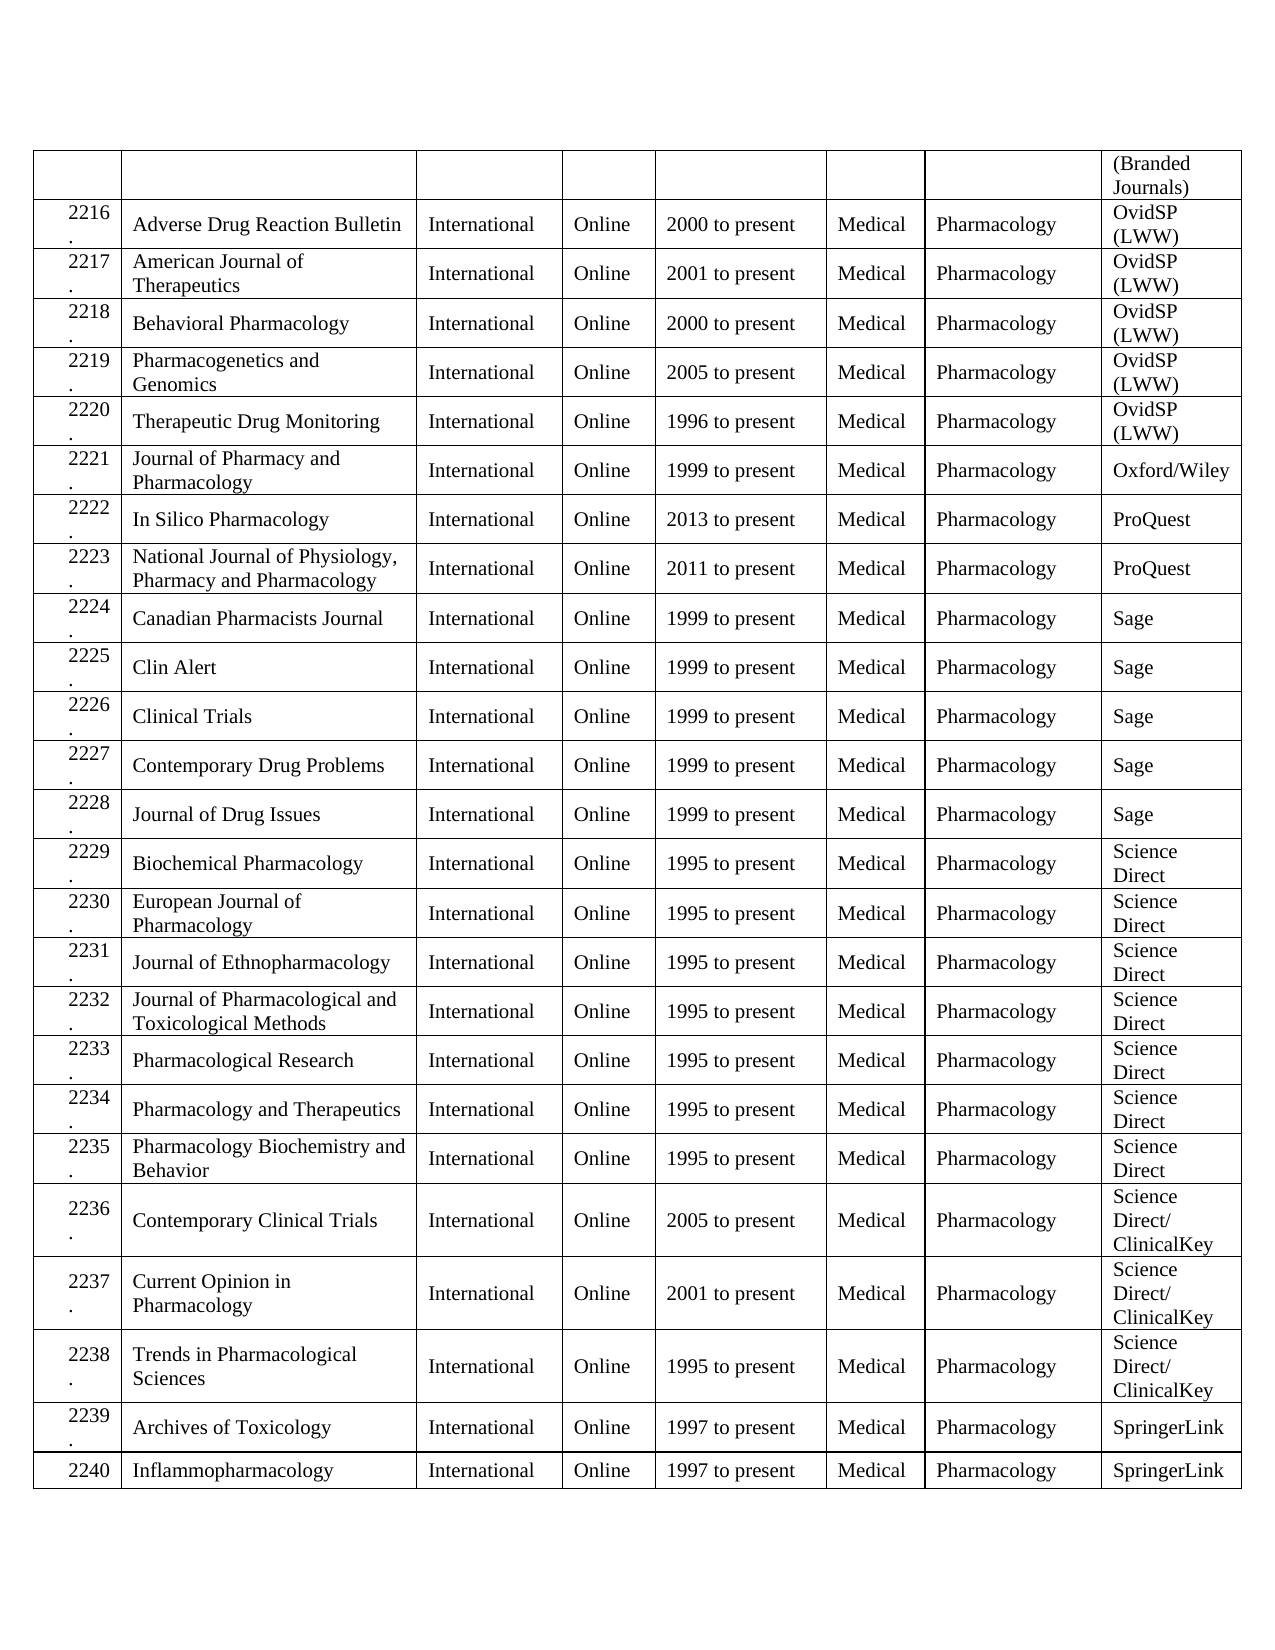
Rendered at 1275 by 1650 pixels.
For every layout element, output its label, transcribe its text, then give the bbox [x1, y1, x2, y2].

table_cell Online [563, 200, 655, 248]
table_cell [34, 1184, 121, 1256]
table_cell Archives of Toxicology [122, 1403, 416, 1451]
table_cell Pharmacology [926, 544, 1101, 592]
table_cell [34, 397, 121, 445]
table_cell International [417, 790, 562, 838]
table_cell Pharmacological Research [122, 1036, 416, 1084]
table_cell International [417, 200, 562, 248]
table_cell 1995 to present [656, 1134, 826, 1182]
table_cell Pharmacology and Therapeutics [122, 1085, 416, 1133]
table_cell National Journal of Physiology, Pharmacy and Pharmacology [122, 544, 416, 592]
table_cell Online [563, 1134, 655, 1182]
table_cell 1995 to present [656, 987, 826, 1035]
table_cell Behavioral Pharmacology [122, 299, 416, 347]
table_cell Online [563, 249, 655, 297]
table_cell Medical [827, 200, 924, 248]
table_cell [122, 151, 416, 199]
table_cell International [417, 741, 562, 789]
table_cell Pharmacology [926, 1085, 1101, 1133]
table_cell SpringerLink [1102, 1403, 1241, 1451]
table_cell Pharmacology [926, 1330, 1101, 1402]
table_cell International [417, 249, 562, 297]
table_cell Online [563, 1257, 655, 1329]
table_cell Online [563, 1184, 655, 1256]
table_cell [34, 200, 121, 248]
table_cell Online [563, 938, 655, 986]
table_cell International [417, 1330, 562, 1402]
table_cell Contemporary Drug Problems [122, 741, 416, 789]
table_cell Science Direct [1102, 1134, 1241, 1182]
table_cell 2001 to present [656, 1257, 826, 1329]
table_cell Sage [1102, 692, 1241, 740]
table_cell Pharmacology [926, 249, 1101, 297]
table_cell Pharmacology [926, 643, 1101, 691]
table_cell International [417, 594, 562, 642]
table_cell 1995 to present [656, 1330, 826, 1402]
table_cell Online [563, 299, 655, 347]
table_cell 1999 to present [656, 594, 826, 642]
table_cell Online [563, 987, 655, 1035]
table_cell Online [563, 348, 655, 396]
table_cell [563, 151, 655, 199]
table_cell Medical [827, 889, 924, 937]
table_cell 1997 to present [656, 1453, 826, 1488]
table_cell OvidSP (LWW) [1102, 348, 1241, 396]
table_cell Science Direct [1102, 1036, 1241, 1084]
table_cell 1999 to present [656, 741, 826, 789]
table_cell Journal of Ethnopharmacology [122, 938, 416, 986]
table_cell International [417, 348, 562, 396]
table_cell 1995 to present [656, 938, 826, 986]
table_cell In Silico Pharmacology [122, 495, 416, 543]
table_cell (Branded Journals) [1102, 151, 1241, 199]
table_cell Medical [827, 249, 924, 297]
table_cell Medical [827, 1036, 924, 1084]
table_cell Pharmacology [926, 741, 1101, 789]
table_cell Pharmacology [926, 790, 1101, 838]
table_cell OvidSP (LWW) [1102, 200, 1241, 248]
table_cell International [417, 1257, 562, 1329]
table_cell International [417, 987, 562, 1035]
table_cell Clinical Trials [122, 692, 416, 740]
table_cell International [417, 938, 562, 986]
table_cell OvidSP (LWW) [1102, 249, 1241, 297]
table_cell Pharmacology [926, 299, 1101, 347]
table_cell Pharmacology [926, 1403, 1101, 1451]
table_cell Pharmacology [926, 200, 1101, 248]
table_cell International [417, 495, 562, 543]
table_cell Clin Alert [122, 643, 416, 691]
table_cell ProQuest [1102, 495, 1241, 543]
table_cell Online [563, 446, 655, 494]
table_cell Trends in Pharmacological Sciences [122, 1330, 416, 1402]
table_cell Medical [827, 544, 924, 592]
table_cell [34, 790, 121, 838]
table_cell Medical [827, 692, 924, 740]
table_cell International [417, 889, 562, 937]
table_cell Online [563, 1036, 655, 1084]
table_cell Science Direct/ ClinicalKey [1102, 1257, 1241, 1329]
table_cell Medical [827, 839, 924, 887]
table_cell 2005 to present [656, 348, 826, 396]
table_cell Science Direct [1102, 889, 1241, 937]
table_cell [34, 643, 121, 691]
table_cell Medical [827, 1085, 924, 1133]
table_cell Medical [827, 790, 924, 838]
table_cell [34, 1134, 121, 1182]
table_cell Medical [827, 643, 924, 691]
table_cell Online [563, 1453, 655, 1488]
table_cell Pharmacology [926, 1257, 1101, 1329]
table_cell Medical [827, 1403, 924, 1451]
table_cell Pharmacology [926, 839, 1101, 887]
table_cell [417, 151, 562, 199]
table_cell International [417, 839, 562, 887]
table_cell Pharmacology [926, 987, 1101, 1035]
table_cell International [417, 397, 562, 445]
table_cell Medical [827, 348, 924, 396]
table_cell Biochemical Pharmacology [122, 839, 416, 887]
table_cell 1999 to present [656, 692, 826, 740]
table_cell Medical [827, 1134, 924, 1182]
table_cell Pharmacology [926, 495, 1101, 543]
table_cell [34, 544, 121, 592]
table_cell International [417, 299, 562, 347]
table_cell Pharmacology [926, 692, 1101, 740]
table_cell 2000 to present [656, 299, 826, 347]
table_cell [34, 249, 121, 297]
table_cell OvidSP (LWW) [1102, 397, 1241, 445]
table_cell Science Direct [1102, 987, 1241, 1035]
table_cell 1996 to present [656, 397, 826, 445]
table_cell Medical [827, 1257, 924, 1329]
table_cell Journal of Pharmacological and Toxicological Methods [122, 987, 416, 1035]
table_cell Medical [827, 495, 924, 543]
table_cell 1999 to present [656, 790, 826, 838]
table_cell Pharmacology [926, 1036, 1101, 1084]
table_cell Science Direct [1102, 938, 1241, 986]
table_cell Canadian Pharmacists Journal [122, 594, 416, 642]
table_cell Journal of Drug Issues [122, 790, 416, 838]
table_cell International [417, 643, 562, 691]
table_cell Online [563, 397, 655, 445]
table_cell Online [563, 839, 655, 887]
table_cell [34, 987, 121, 1035]
table_cell Medical [827, 594, 924, 642]
table_cell Pharmacology [926, 889, 1101, 937]
table_cell Pharmacology [926, 397, 1101, 445]
table_cell Medical [827, 299, 924, 347]
table_cell Science Direct/ ClinicalKey [1102, 1184, 1241, 1256]
table_cell Sage [1102, 594, 1241, 642]
table_cell Medical [827, 741, 924, 789]
table_cell Online [563, 594, 655, 642]
table_cell Medical [827, 446, 924, 494]
table_cell 2000 to present [656, 200, 826, 248]
table_cell [34, 839, 121, 887]
table_cell [34, 1036, 121, 1084]
table_cell [34, 151, 121, 199]
table_cell International [417, 1184, 562, 1256]
table_cell 1995 to present [656, 839, 826, 887]
table_cell Pharmacology [926, 1184, 1101, 1256]
table_cell Pharmacogenetics and Genomics [122, 348, 416, 396]
table_cell International [417, 1403, 562, 1451]
table_cell 1997 to present [656, 1403, 826, 1451]
table_cell SpringerLink [1102, 1453, 1241, 1488]
table_cell Online [563, 889, 655, 937]
table_cell Medical [827, 1330, 924, 1402]
table_cell Online [563, 1085, 655, 1133]
table_cell Science Direct [1102, 839, 1241, 887]
table_cell 1995 to present [656, 1036, 826, 1084]
table_cell Online [563, 790, 655, 838]
table_cell 1999 to present [656, 446, 826, 494]
table_cell Sage [1102, 643, 1241, 691]
table_cell Journal of Pharmacy and Pharmacology [122, 446, 416, 494]
table_cell Online [563, 741, 655, 789]
table_cell [34, 1085, 121, 1133]
table_cell Adverse Drug Reaction Bulletin [122, 200, 416, 248]
table_cell [34, 1403, 121, 1451]
table_cell Pharmacology [926, 938, 1101, 986]
table_cell International [417, 446, 562, 494]
table_cell OvidSP (LWW) [1102, 299, 1241, 347]
table_cell Current Opinion in Pharmacology [122, 1257, 416, 1329]
table_cell [926, 151, 1101, 199]
table_cell Pharmacology [926, 1453, 1101, 1488]
table_cell International [417, 1085, 562, 1133]
table_cell 1995 to present [656, 889, 826, 937]
table_cell [34, 1453, 121, 1488]
table_cell [34, 1330, 121, 1402]
table_cell International [417, 1036, 562, 1084]
table_cell Online [563, 544, 655, 592]
table_cell [34, 938, 121, 986]
table_cell Online [563, 692, 655, 740]
table_cell International [417, 1134, 562, 1182]
table_cell [34, 741, 121, 789]
table_cell [827, 151, 924, 199]
table_cell Medical [827, 397, 924, 445]
table_cell Oxford/Wiley [1102, 446, 1241, 494]
table_cell Medical [827, 1184, 924, 1256]
table_cell Science Direct/ ClinicalKey [1102, 1330, 1241, 1402]
table_cell International [417, 692, 562, 740]
table_cell [34, 692, 121, 740]
table_cell Online [563, 1403, 655, 1451]
table_cell Inflammopharmacology [122, 1453, 416, 1488]
table_cell Sage [1102, 741, 1241, 789]
table_cell Online [563, 495, 655, 543]
table_cell 1999 to present [656, 643, 826, 691]
table_cell Sage [1102, 790, 1241, 838]
table_cell 2001 to present [656, 249, 826, 297]
table_cell Medical [827, 938, 924, 986]
table_cell Therapeutic Drug Monitoring [122, 397, 416, 445]
table_cell [34, 495, 121, 543]
table_cell [656, 151, 826, 199]
table_cell [34, 1257, 121, 1329]
table_cell Pharmacology [926, 348, 1101, 396]
table_cell Medical [827, 1453, 924, 1488]
table_cell [34, 446, 121, 494]
table_cell 2011 to present [656, 544, 826, 592]
table_cell Online [563, 643, 655, 691]
table_cell [34, 348, 121, 396]
table_cell International [417, 544, 562, 592]
table_cell American Journal of Therapeutics [122, 249, 416, 297]
table_cell [34, 299, 121, 347]
table_cell European Journal of Pharmacology [122, 889, 416, 937]
table_cell [34, 889, 121, 937]
table_cell [34, 594, 121, 642]
table_cell ProQuest [1102, 544, 1241, 592]
table_cell Contemporary Clinical Trials [122, 1184, 416, 1256]
table_cell International [417, 1453, 562, 1488]
table_cell Pharmacology [926, 594, 1101, 642]
table_cell Pharmacology Biochemistry and Behavior [122, 1134, 416, 1182]
table_cell Science Direct [1102, 1085, 1241, 1133]
table_cell Pharmacology [926, 446, 1101, 494]
table_cell Online [563, 1330, 655, 1402]
table_cell 2005 to present [656, 1184, 826, 1256]
table_cell Pharmacology [926, 1134, 1101, 1182]
table_cell 2013 to present [656, 495, 826, 543]
table_cell 1995 to present [656, 1085, 826, 1133]
table_cell Medical [827, 987, 924, 1035]
